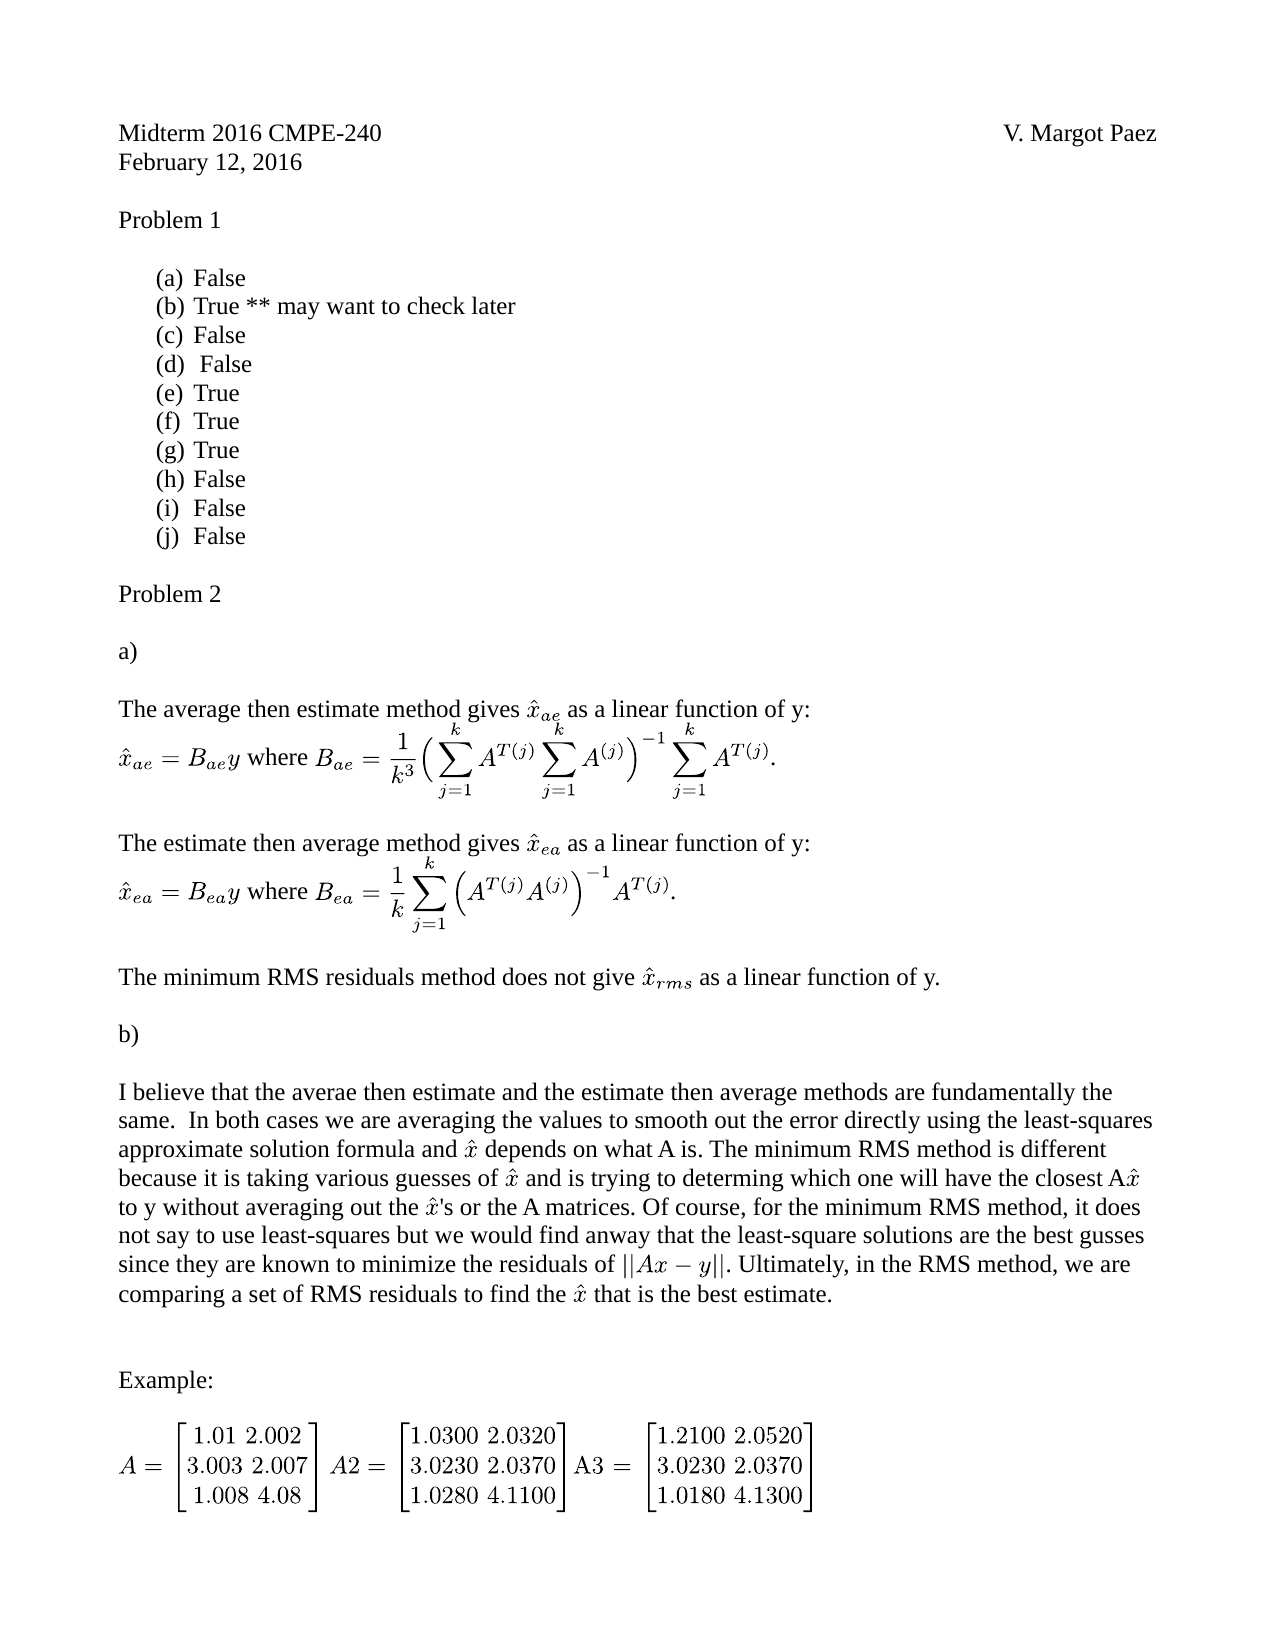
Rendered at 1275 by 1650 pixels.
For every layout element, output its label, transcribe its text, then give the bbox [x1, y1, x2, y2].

list True ** may want to check later [156, 291, 1157, 320]
text I believe that the averae then estimate and the estimate then average methods are fundamentally the same. In both cases we are averaging the values to smooth out the error directly using the least-squares approximate solution formula and depends on what A is. The minimum RMS method is different because it is taking various guesses of and is trying to determing which one will have the closest A to y without averaging out the 's or the A matrices. Of course, for the minimum RMS method, it does not say to use least-squares but we would find anway that the least-square solutions are the best gusses since they are known to minimize the residuals of . Ultimately, in the RMS method, we are comparing a set of RMS residuals to find the that is the best estimate. [118, 1077, 1157, 1307]
text Problem 2 [118, 579, 1157, 608]
list True [156, 435, 1157, 464]
list False [156, 320, 1157, 349]
list True [156, 406, 1157, 435]
text . [770, 723, 1157, 799]
text . [670, 856, 1157, 933]
list False [156, 493, 1157, 521]
list False [156, 521, 1157, 550]
list False [156, 263, 1157, 291]
text The average then estimate method gives as a linear function of y: [118, 694, 1157, 723]
text b) [118, 1019, 1157, 1048]
text Problem 1 [118, 205, 1157, 234]
list False [156, 349, 1157, 378]
text Example: [118, 1365, 1157, 1394]
text The minimum RMS residuals method does not give as a linear function of y. [118, 962, 1157, 990]
text where [118, 856, 314, 933]
text a) [118, 636, 1157, 665]
text where [118, 723, 314, 799]
list True [156, 378, 1157, 406]
text The estimate then average method gives as a linear function of y: [118, 828, 1157, 856]
list False [156, 464, 1157, 493]
